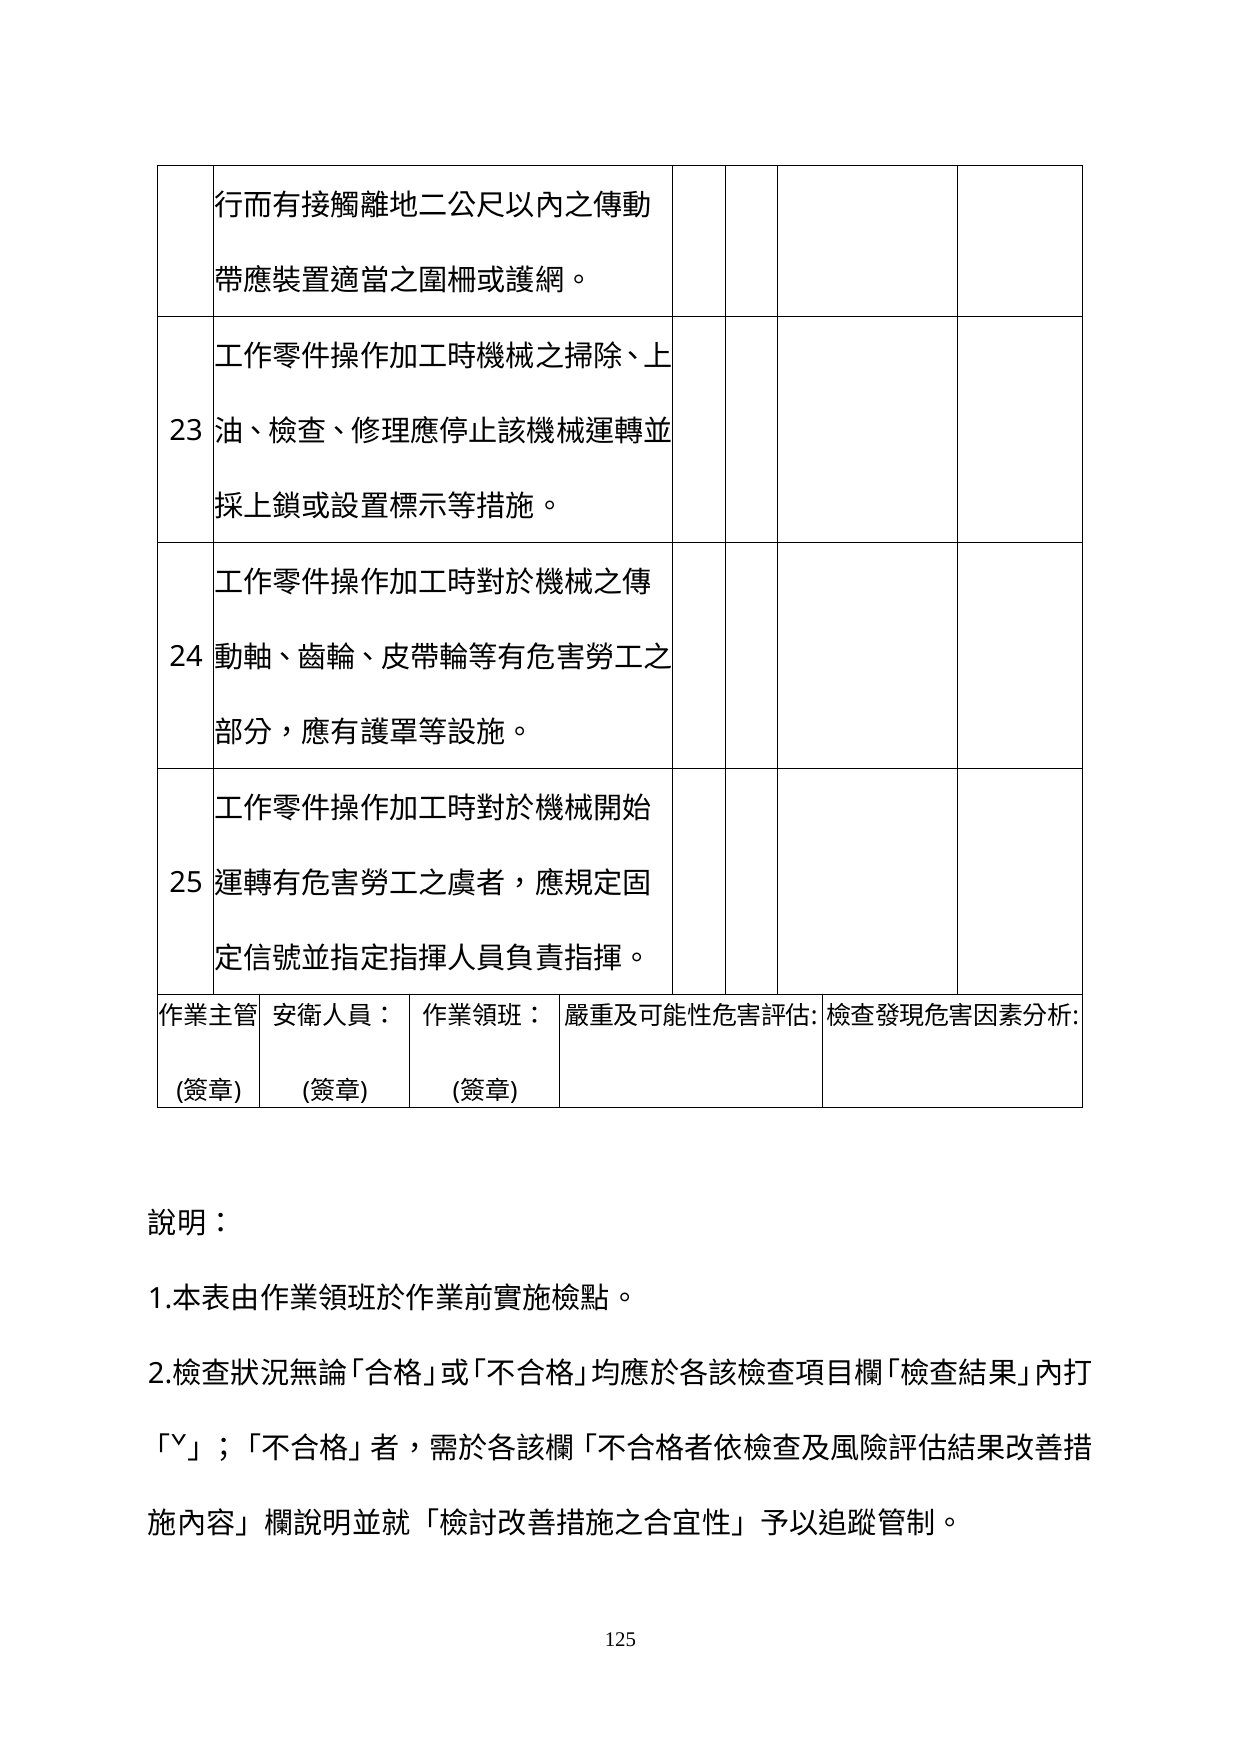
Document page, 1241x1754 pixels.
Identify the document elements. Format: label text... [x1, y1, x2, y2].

table_cell 檢查發現危害因素分析: [823, 995, 1082, 1107]
table_cell [673, 166, 725, 316]
table_cell [673, 769, 725, 994]
table_cell 作業主管 (簽章) [158, 995, 259, 1107]
table_cell 24 [158, 543, 213, 768]
table_cell 安衛人員： (簽章) [260, 995, 409, 1107]
table_cell 23 [158, 317, 213, 542]
table_cell [778, 769, 957, 994]
table_cell 25 [158, 769, 213, 994]
table_cell [726, 543, 777, 768]
table_cell [726, 166, 777, 316]
table_cell [726, 769, 777, 994]
text 1.本表由作業領班於作業前實施檢點。 [148, 1258, 1092, 1333]
table_cell 行而有接觸離地二公尺以內之傳動帶應裝置適當之圍柵或護網。 [214, 166, 672, 316]
table_cell [958, 317, 1082, 542]
table_cell [778, 317, 957, 542]
text 說明： [148, 1183, 1092, 1258]
table_cell [158, 166, 213, 316]
table_cell [673, 543, 725, 768]
table_cell 工作零件操作加工時對於機械開始運轉有危害勞工之虞者，應規定固定信號並指定指揮人員負責指揮。 [214, 769, 672, 994]
table_cell 嚴重及可能性危害評估: [560, 995, 822, 1107]
table_cell [958, 543, 1082, 768]
table_cell [958, 769, 1082, 994]
table_cell 工作零件操作加工時機械之掃除、上油、檢查、修理應停止該機械運轉並採上鎖或設置標示等措施。 [214, 317, 672, 542]
table_cell [958, 166, 1082, 316]
text 2.檢查狀況無論「合格」或「不合格」均應於各該檢查項目欄「檢查結果」內打「ˇ」；「不合格」者，需於各該欄「不合格者依檢查及風險評估結果改善措施內容」欄說明並就「檢討改善措施之合宜性」予以追蹤管制。 [148, 1333, 1092, 1558]
table_cell [673, 317, 725, 542]
table_cell [778, 543, 957, 768]
table_cell [726, 317, 777, 542]
table_cell 作業領班： (簽章) [410, 995, 559, 1107]
table_cell [778, 166, 957, 316]
table_cell 工作零件操作加工時對於機械之傳動軸、齒輪、皮帶輪等有危害勞工之部分，應有護罩等設施。 [214, 543, 672, 768]
